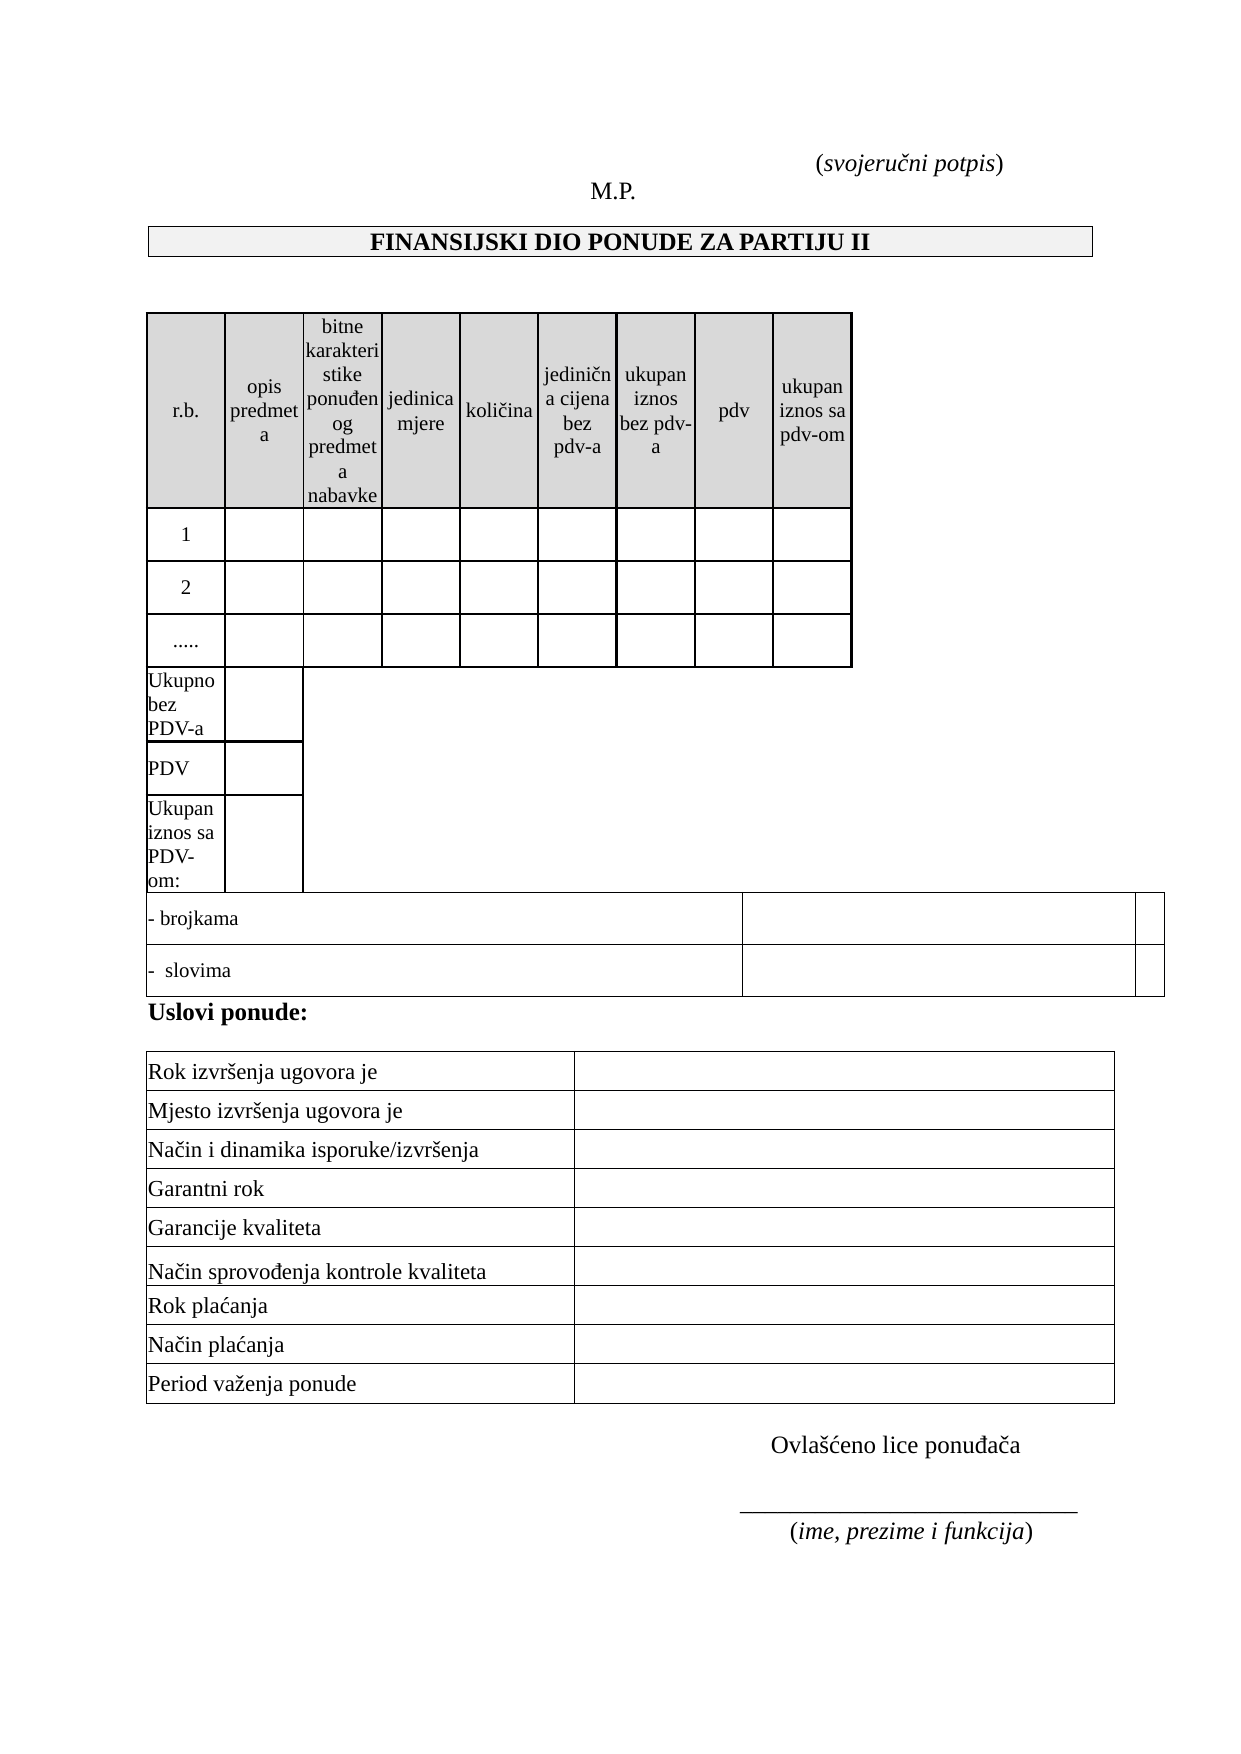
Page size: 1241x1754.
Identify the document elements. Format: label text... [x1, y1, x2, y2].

table_cell Način i dinamika isporuke/izvršenja [147, 1130, 574, 1168]
text Uslovi ponude: [148, 997, 1093, 1026]
text Ovlašćeno lice ponuđača [148, 1430, 1033, 1458]
table_cell - brojkama [147, 893, 742, 944]
text M.P. [148, 176, 1093, 205]
text (ime, prezime i funkcija) [148, 1516, 1033, 1545]
table_cell [304, 794, 382, 892]
table_header Rok izvršenja ugovora je [147, 1052, 574, 1090]
table_cell [226, 562, 303, 613]
table_cell PDV [148, 743, 224, 793]
table_cell [383, 509, 459, 560]
table_cell Rok plaćanja [147, 1286, 574, 1324]
table_cell Način sprovođenja kontrole kvaliteta [147, 1247, 574, 1285]
table_cell Ukupan iznos sa PDV-om: [148, 796, 224, 892]
table_cell [575, 1169, 1114, 1207]
table_cell [774, 509, 850, 560]
table_cell [461, 509, 537, 560]
table_cell 2 [148, 562, 224, 613]
table_cell [743, 945, 1135, 996]
table_cell [696, 562, 772, 613]
table_header [930, 312, 1008, 507]
table_header pdv [696, 314, 772, 507]
table_cell [853, 507, 930, 560]
table_cell [1008, 507, 1086, 560]
table_cell ..... [148, 615, 224, 666]
table_cell [539, 509, 615, 560]
table_header [1086, 312, 1165, 507]
table_cell [304, 562, 381, 613]
table_header [575, 1052, 1114, 1090]
table_cell Period važenja ponude [147, 1364, 574, 1402]
table_cell [930, 613, 1008, 666]
table_cell [226, 743, 302, 793]
text ___________________________ [148, 1487, 1077, 1516]
table_header ukupan iznos sa pdv-om [774, 314, 850, 507]
table_header količina [461, 314, 537, 507]
table_header [1008, 312, 1086, 507]
table_cell - slovima [147, 945, 742, 996]
table_cell [618, 615, 694, 666]
table_cell [575, 1091, 1114, 1129]
text (svojeručni potpis) [148, 148, 1003, 176]
table_cell [382, 740, 460, 793]
table_cell [696, 615, 772, 666]
table_cell [460, 794, 538, 892]
table_cell [930, 507, 1008, 560]
table_cell [538, 794, 1165, 892]
table_cell [1086, 507, 1165, 560]
text FINANSIJSKI DIO PONUDE ZA PARTIJU II [149, 227, 1092, 256]
table_header jedinična cijena bez pdv-a [539, 314, 615, 507]
table_cell [383, 615, 459, 666]
table_cell [575, 1247, 1114, 1285]
table_cell [618, 509, 694, 560]
table_cell Garancije kvaliteta [147, 1208, 574, 1246]
table_cell [1086, 560, 1165, 613]
table_cell 1 [148, 509, 224, 560]
table_cell [382, 794, 460, 892]
table_cell [226, 509, 303, 560]
table_cell [382, 668, 460, 740]
table_cell [575, 1325, 1114, 1363]
table_header r.b. [148, 314, 224, 507]
table_cell [575, 1286, 1114, 1324]
table_cell Mjesto izvršenja ugovora je [147, 1091, 574, 1129]
table_cell [460, 740, 538, 793]
table_cell [853, 560, 930, 613]
table_cell [538, 666, 1165, 740]
table_cell [1136, 893, 1164, 944]
table_cell [930, 560, 1008, 613]
table_cell [743, 893, 1135, 944]
table_cell Garantni rok [147, 1169, 574, 1207]
table_cell [696, 509, 772, 560]
table_cell [853, 613, 930, 666]
table_cell [1008, 613, 1086, 666]
table_cell [1136, 945, 1164, 996]
table_cell [1008, 560, 1086, 613]
table_header jedinica mjere [383, 314, 459, 507]
table_cell [575, 1130, 1114, 1168]
table_header [853, 312, 930, 507]
table_cell [539, 615, 615, 666]
table_cell [774, 562, 850, 613]
table_cell [538, 740, 1165, 793]
table_cell [618, 562, 694, 613]
table_cell [575, 1364, 1114, 1402]
table_cell [226, 796, 302, 892]
table_cell [461, 562, 537, 613]
table_cell [1086, 613, 1165, 666]
table_cell [304, 740, 382, 793]
table_cell [304, 668, 382, 740]
table_cell [226, 668, 302, 740]
table_cell [304, 615, 381, 666]
table_cell [575, 1208, 1114, 1246]
table_cell [460, 668, 538, 740]
table_cell [461, 615, 537, 666]
table_header opis predmeta [226, 314, 303, 507]
table_cell [383, 562, 459, 613]
table_cell [774, 615, 850, 666]
table_header bitne karakteristike ponuđenog predmeta nabavke [304, 314, 381, 507]
table_header ukupan iznos bez pdv-a [618, 314, 694, 507]
table_cell [539, 562, 615, 613]
table_cell Način plaćanja [147, 1325, 574, 1363]
table_cell [304, 509, 381, 560]
table_cell Ukupno bez PDV-a [148, 668, 224, 740]
table_cell [226, 615, 303, 666]
